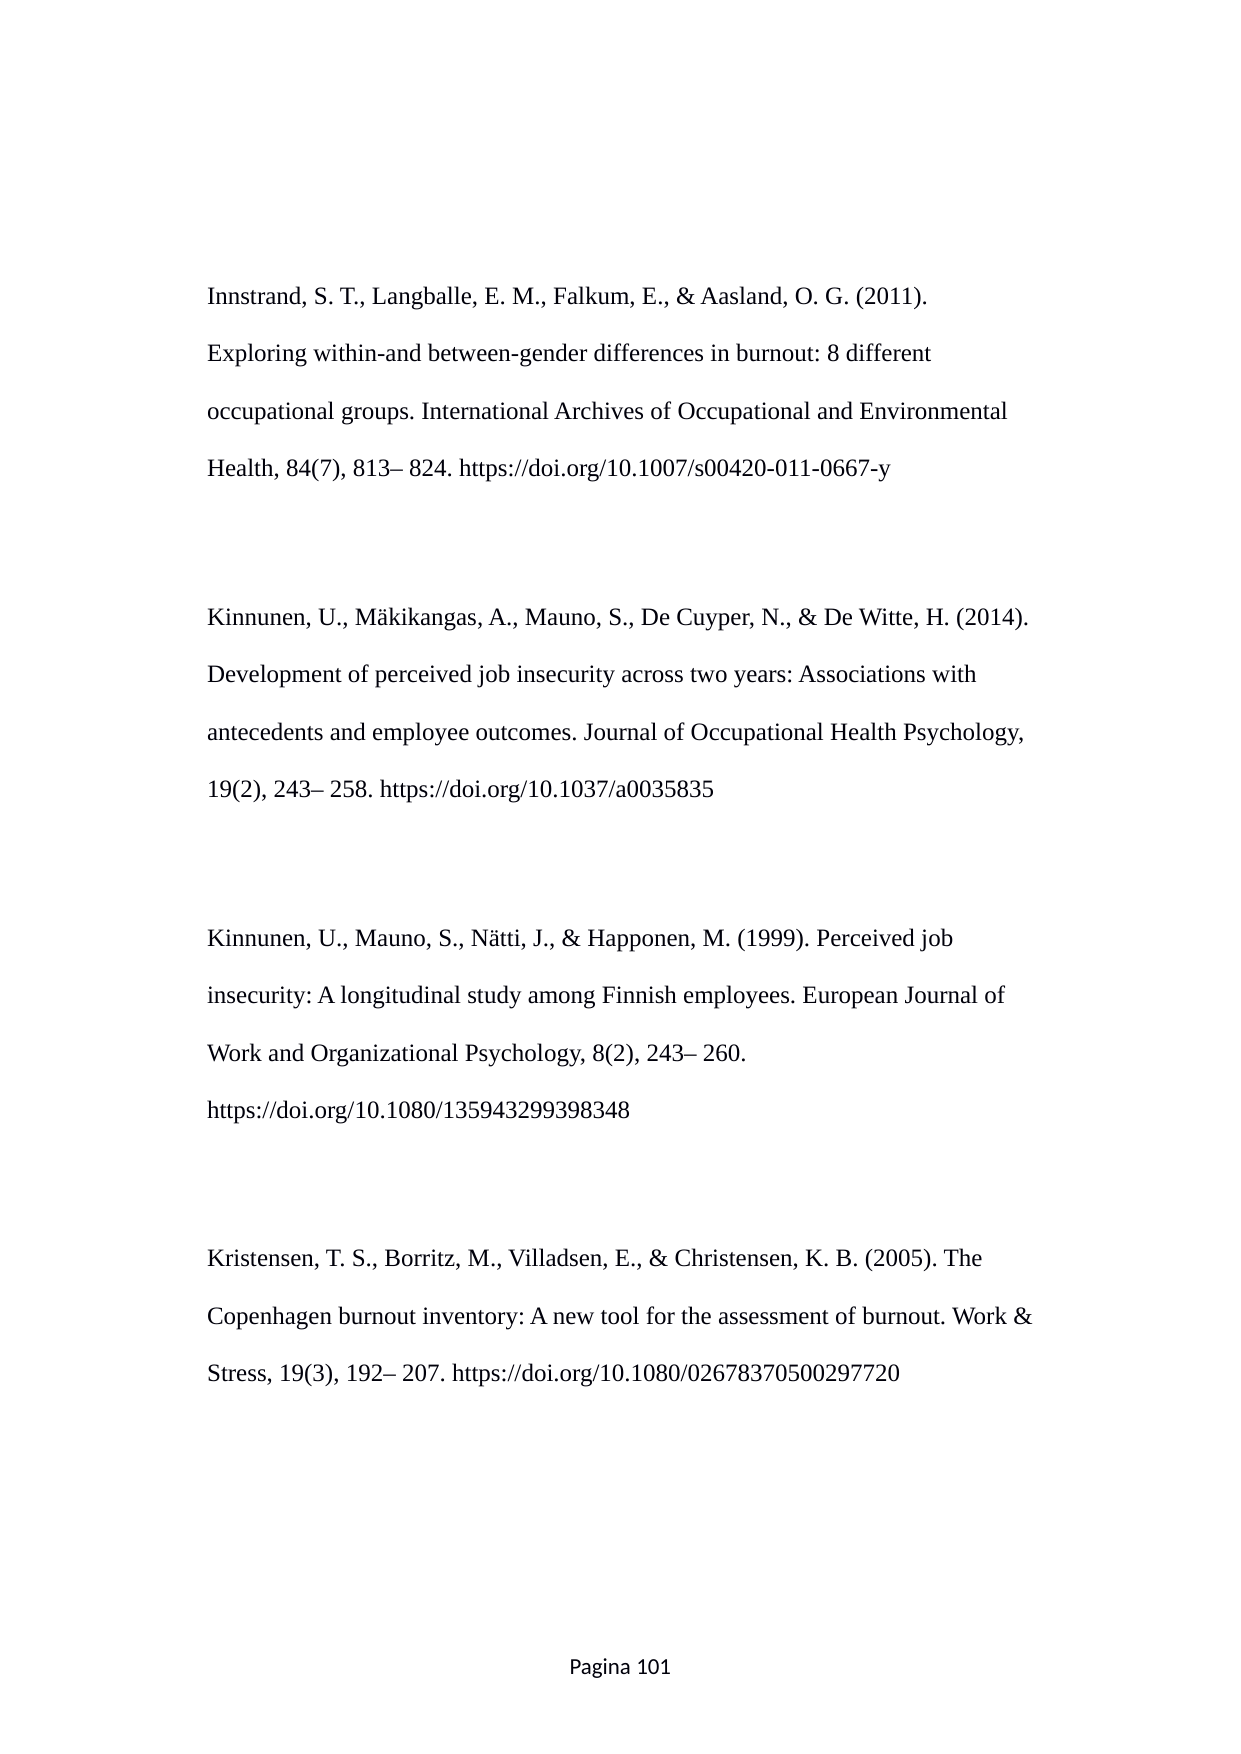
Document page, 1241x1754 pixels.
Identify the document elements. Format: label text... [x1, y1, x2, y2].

text Kinnunen, U., Mauno, S., Nätti, J., & Happonen, M. (1999). Perceived job insecurity: A longitudinal study among Finnish employees. European Journal of Work and Organizational Psychology, 8(2), 243– 260. https://doi.org/10.1080/135943299398348 [207, 923, 1033, 1124]
text Kristensen, T. S., Borritz, M., Villadsen, E., & Christensen, K. B. (2005). The Copenhagen burnout inventory: A new tool for the assessment of burnout. Work & Stress, 19(3), 192– 207. https://doi.org/10.1080/02678370500297720 [207, 1243, 1033, 1387]
text Innstrand, S. T., Langballe, E. M., Falkum, E., & Aasland, O. G. (2011). Exploring within‐and between‐gender differences in burnout: 8 different occupational groups. International Archives of Occupational and Environmental Health, 84(7), 813– 824. https://doi.org/10.1007/s00420‐011‐0667‐y [207, 281, 1033, 482]
text Kinnunen, U., Mäkikangas, A., Mauno, S., De Cuyper, N., & De Witte, H. (2014). Development of perceived job insecurity across two years: Associations with antecedents and employee outcomes. Journal of Occupational Health Psychology, 19(2), 243– 258. https://doi.org/10.1037/a0035835 [207, 602, 1033, 803]
